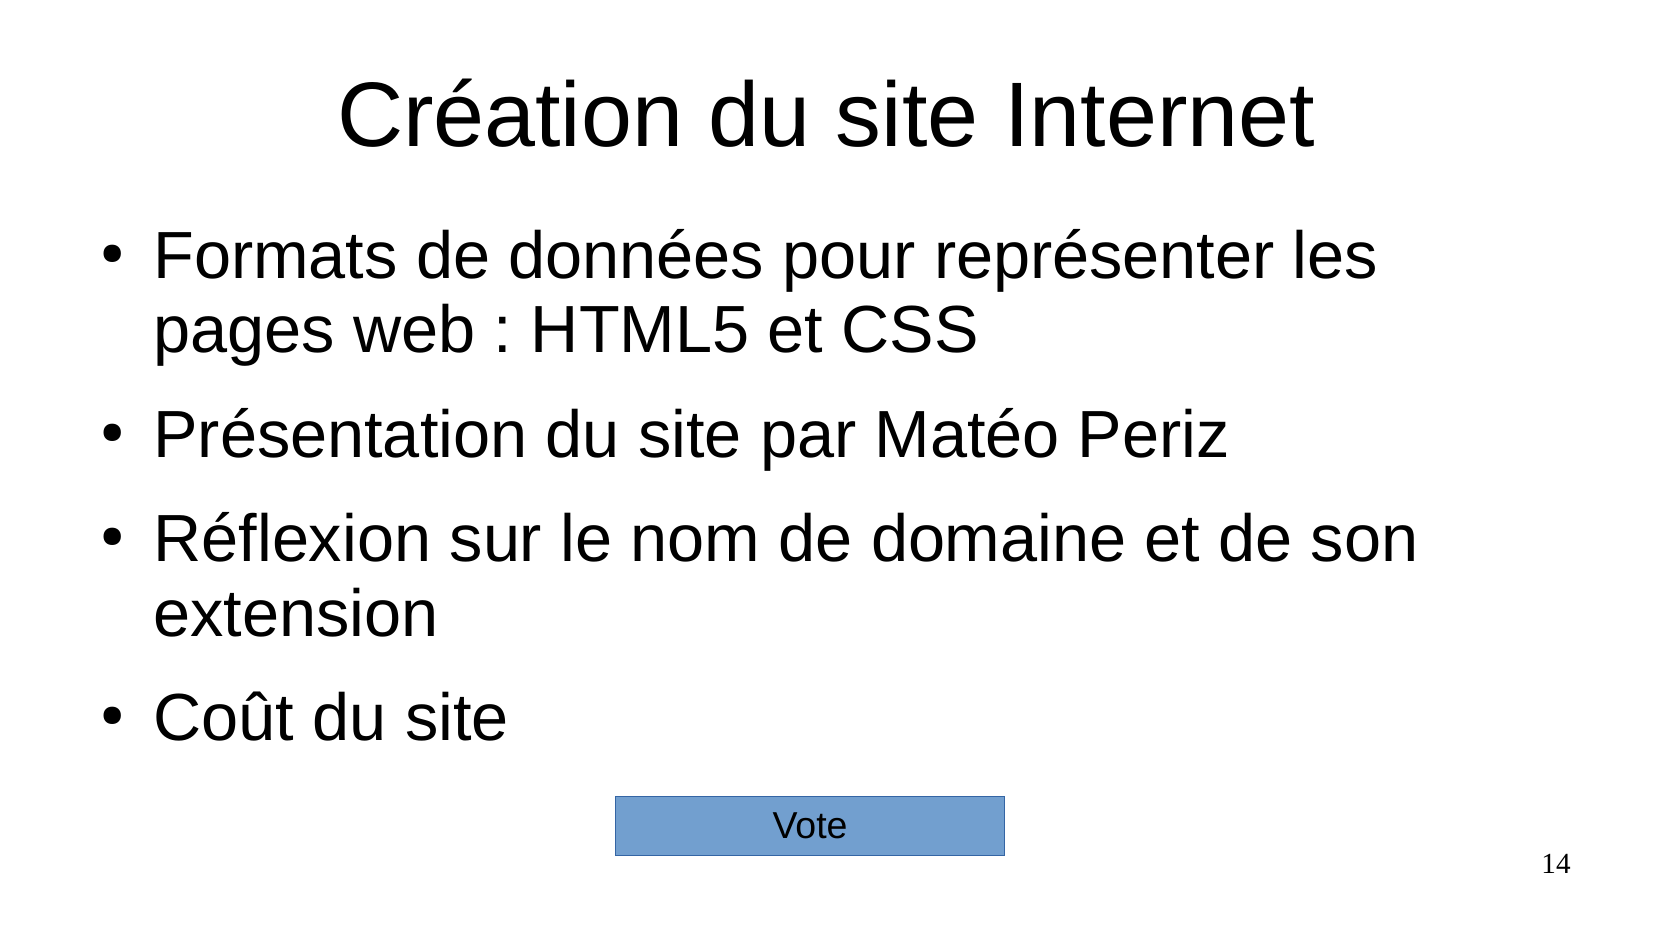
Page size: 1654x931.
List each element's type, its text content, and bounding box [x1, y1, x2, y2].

list Formats de données pour représenter les pages web : HTML5 et CSS Présentation du site par Matéo Periz Réflexion sur le nom de domaine et de son extension Coût du site [82, 217, 1571, 758]
text_box Vote [615, 796, 1005, 856]
title Création du site Internet [82, 37, 1571, 193]
